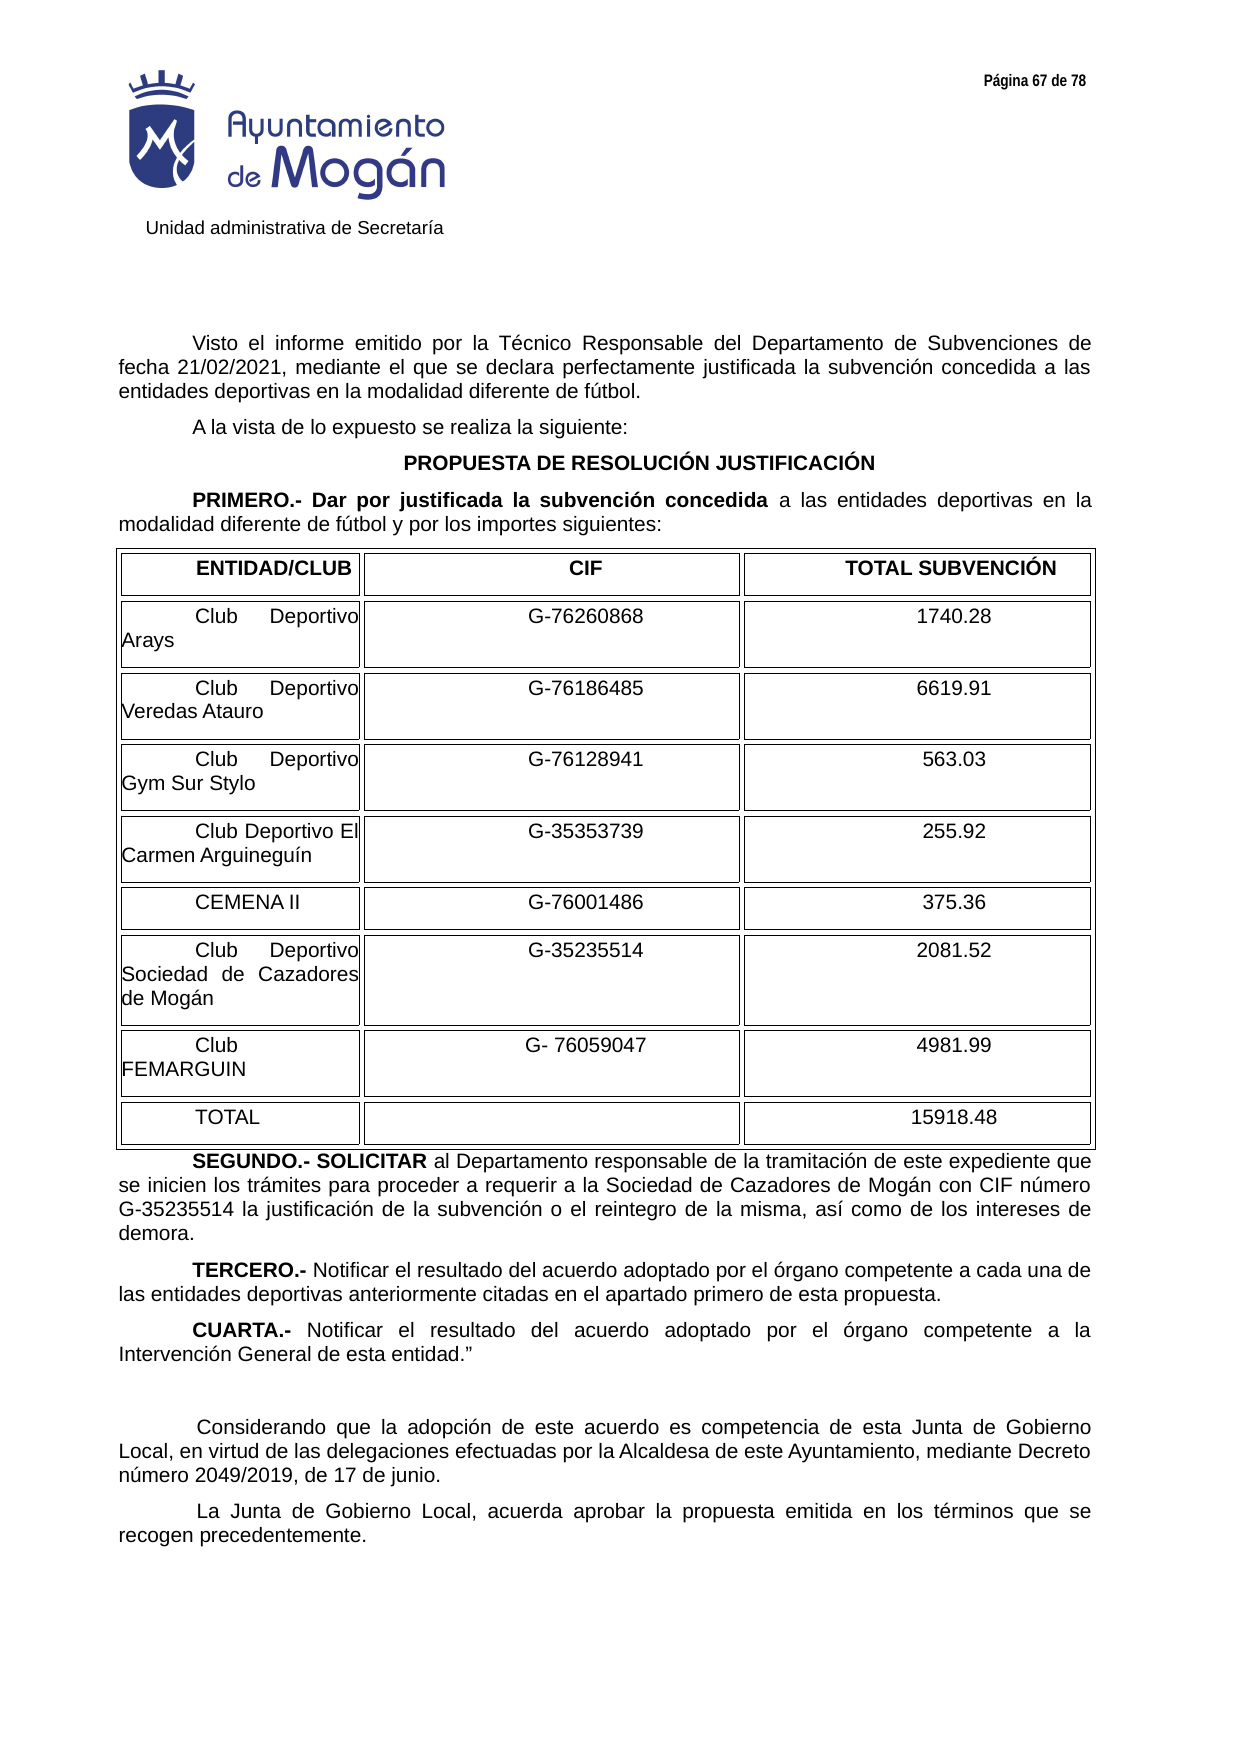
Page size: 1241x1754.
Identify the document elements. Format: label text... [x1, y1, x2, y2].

table_cell 255,92 [742, 810, 1092, 882]
table_cell [365, 1103, 739, 1144]
table_cell G- 76059047 [362, 1025, 742, 1096]
text TERCERO.- Notificar el resultado del acuerdo adoptado por el órgano competente a cada una de las entidades deportivas anteriormente citadas en el apartado primero de esta propuesta. [118, 1258, 1092, 1306]
table_cell G-76001486 [362, 882, 742, 929]
text PRIMERO.- Dar por justificada la subvención concedida a las entidades deportivas en la modalidad diferente de fútbol y por los importes siguientes: [118, 487, 1092, 535]
table_cell 375,36 [745, 888, 1090, 929]
table_cell [362, 1096, 742, 1144]
table_cell 4.981,99 [745, 1031, 1090, 1096]
text SEGUNDO.- SOLICITAR al Departamento responsable de la tramitación de este expediente que se inicien los trámites para proceder a requerir a la Sociedad de Cazadores de Mogán con CIF número G-35235514 la justificación de la subvención o el reintegro de la misma, así como de los intereses de demora. [118, 1150, 1092, 1245]
text PROPUESTA DE RESOLUCIÓN JUSTIFICACIÓN [118, 451, 1092, 475]
table_cell G-76186485 [362, 667, 742, 738]
table_cell 1.740,28 [745, 602, 1090, 667]
table_cell 1.740,28 [742, 595, 1092, 667]
table_cell G-76260868 [362, 595, 742, 667]
table_header CIF [362, 549, 742, 595]
table_cell 4.981,99 [742, 1025, 1092, 1096]
table_cell Club Deportivo Veredas Atauro [118, 667, 362, 738]
table_cell 6.619,91 [745, 674, 1090, 738]
table_header ENTIDAD/CLUB [118, 549, 362, 595]
table_header TOTAL SUBVENCIÓN [742, 549, 1092, 595]
text Considerando que la adopción de este acuerdo es competencia de esta Junta de Gobierno Local, en virtud de las delegaciones efectuadas por la Alcaldesa de este Ayuntamiento, mediante Decreto número 2049/2019, de 17 de junio. [118, 1414, 1092, 1486]
text CUARTA.- Notificar el resultado del acuerdo adoptado por el órgano competente a la Intervención General de esta entidad.” [118, 1318, 1092, 1366]
table_cell Club Deportivo Gym Sur Stylo [118, 739, 362, 810]
picture [128, 70, 445, 206]
table_cell Club Deportivo Sociedad de Cazadores de Mogán [118, 929, 362, 1025]
table_cell 563,03 [742, 739, 1092, 810]
text A la vista de lo expuesto se realiza la siguiente: [118, 415, 1092, 439]
table_cell 6.619,91 [742, 667, 1092, 738]
table_cell G-35235514 [362, 929, 742, 1025]
table_cell CEMENA II [118, 882, 362, 929]
text Visto el informe emitido por la Técnico Responsable del Departamento de Subvenciones de fecha 21/02/2021, mediante el que se declara perfectamente justificada la subvención concedida a las entidades deportivas en la modalidad diferente de fútbol. [118, 331, 1092, 402]
text La Junta de Gobierno Local, acuerda aprobar la propuesta emitida en los términos que se recogen precedentemente. [118, 1499, 1092, 1547]
table_cell G-35353739 [362, 810, 742, 882]
table_cell 2.081,52 [745, 936, 1090, 1025]
table_cell Club FEMARGUIN [118, 1025, 362, 1096]
table_cell 563,03 [745, 745, 1090, 810]
table_cell Club Deportivo El Carmen Arguineguín [118, 810, 362, 882]
table_cell 2.081,52 [742, 929, 1092, 1025]
table_cell Club Deportivo Arays [118, 595, 362, 667]
table_cell G-76128941 [362, 739, 742, 810]
table_cell TOTAL [118, 1096, 362, 1144]
table_cell 375,36 [742, 882, 1092, 929]
table_cell 15.918,48 [742, 1096, 1092, 1144]
table_cell 15.918,48 [745, 1103, 1090, 1144]
table_cell 255,92 [745, 817, 1090, 882]
